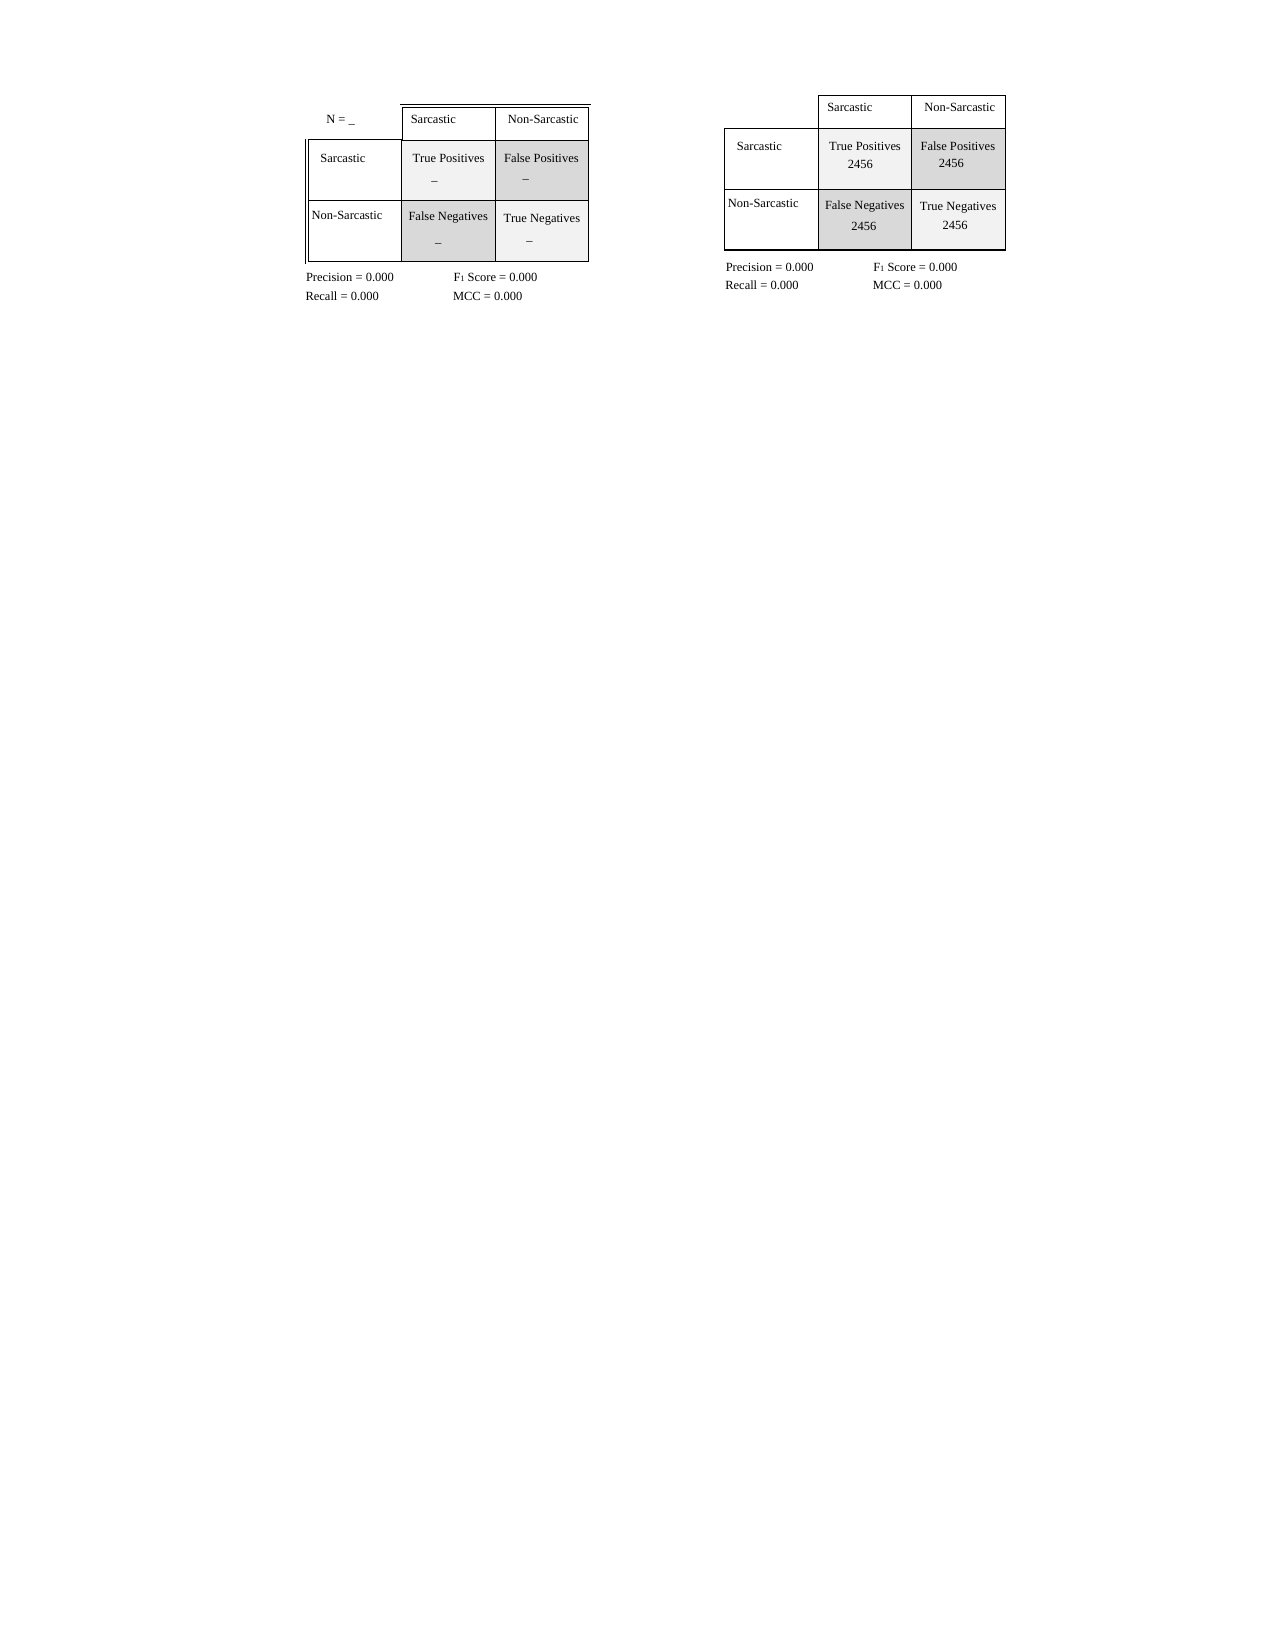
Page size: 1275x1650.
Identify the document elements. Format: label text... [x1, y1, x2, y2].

text F1 Score = 0.000 [873, 259, 991, 271]
text MCC = 0.000 [873, 278, 990, 292]
text N = _ [326, 111, 382, 126]
text Recall = 0.000 [725, 278, 843, 292]
text Precision = 0.000 [726, 259, 843, 271]
